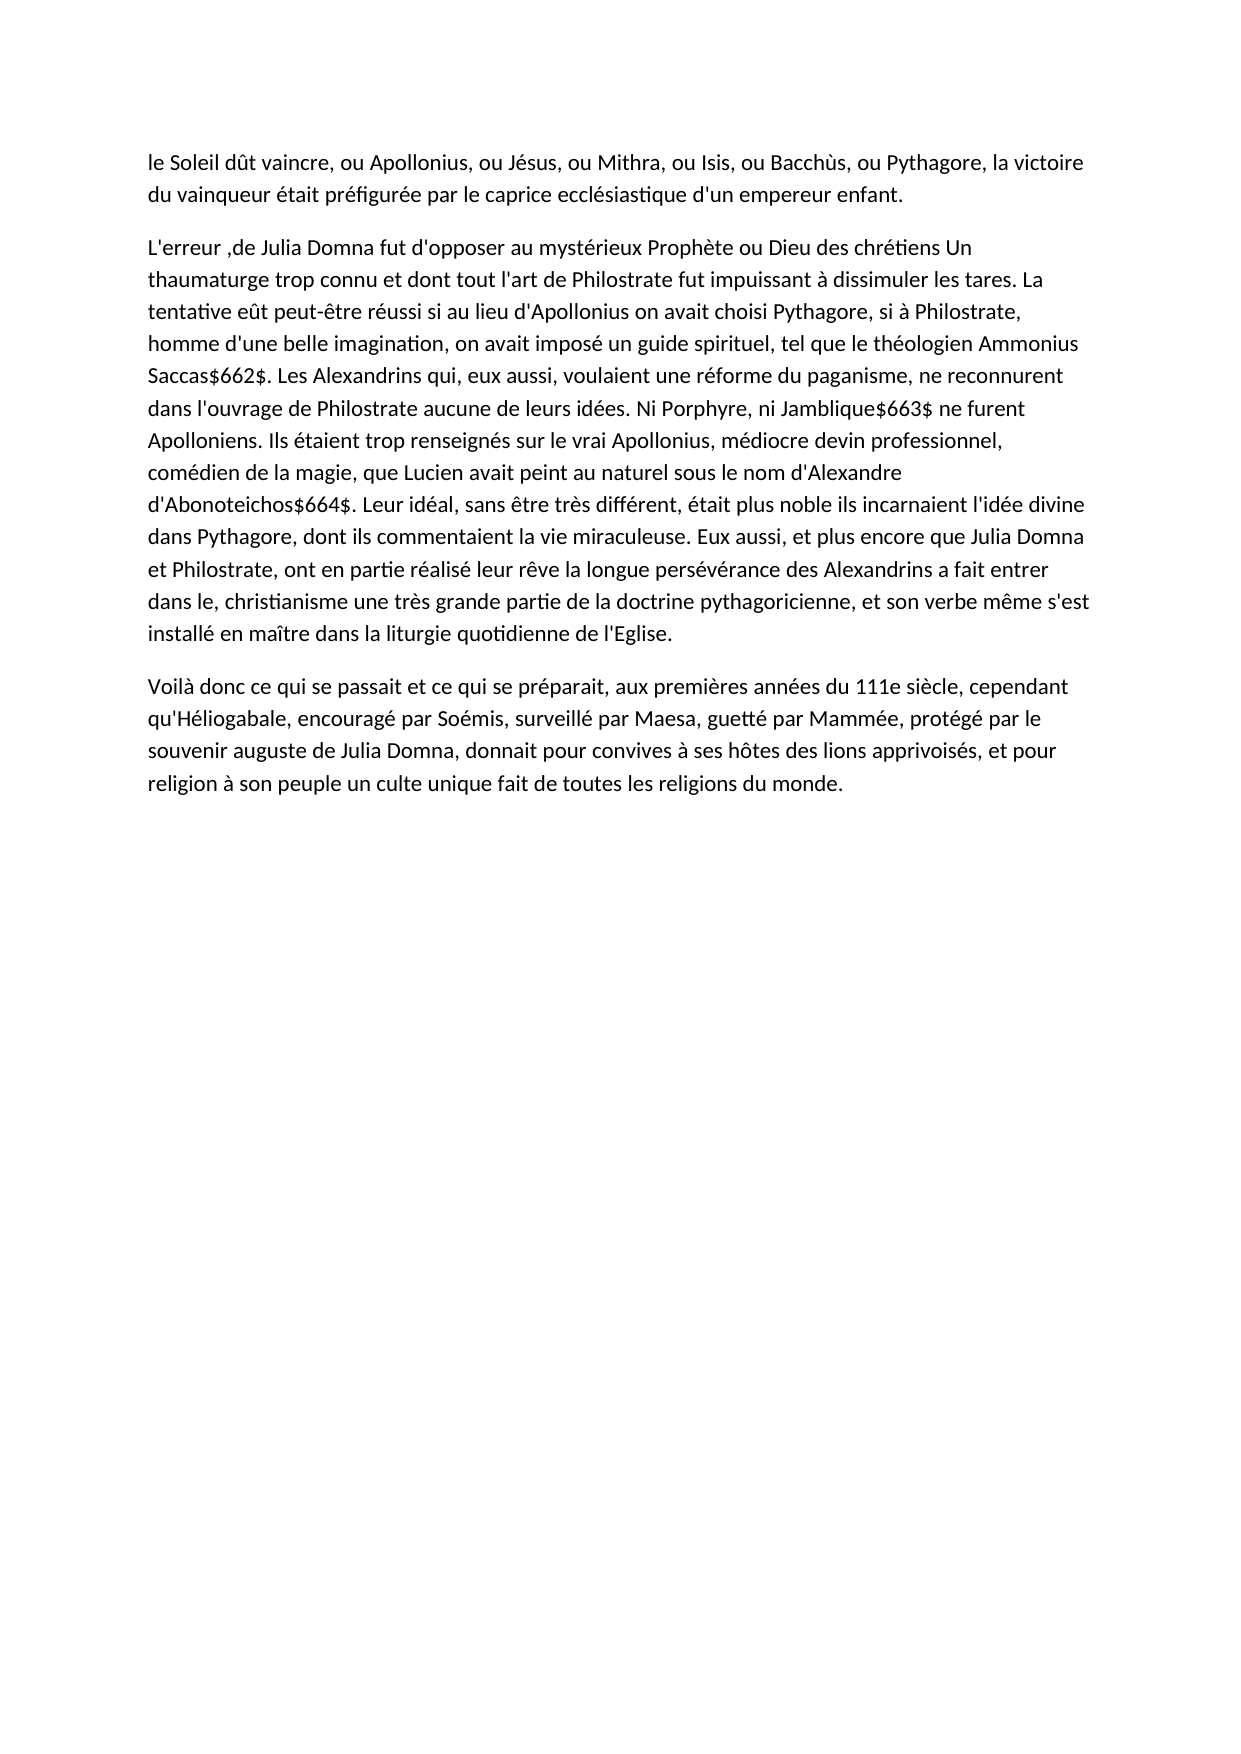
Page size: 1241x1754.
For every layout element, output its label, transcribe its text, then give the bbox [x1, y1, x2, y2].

text Voilà donc ce qui se passait et ce qui se préparait, aux premières années du 111e siècle, cependant qu'Héliogabale, encouragé par Soémis, surveillé par Maesa, guetté par Mammée, protégé par le souvenir auguste de Julia Domna, donnait pour convives à ses hôtes des lions apprivoisés, et pour religion à son peuple un culte unique fait de toutes les religions du monde. [148, 672, 1093, 797]
text le Soleil dût vaincre, ou Apollonius, ou Jésus, ou Mithra, ou Isis, ou Bacchùs, ou Pythagore, la victoire du vainqueur était préfigurée par le caprice ecclésiastique d'un empereur enfant. [148, 148, 1093, 208]
text L'erreur ,de Julia Domna fut d'opposer au mystérieux Prophète ou Dieu des chrétiens Un thaumaturge trop connu et dont tout l'art de Philostrate fut impuissant à dissimuler les tares. La tentative eût peut-être réussi si au lieu d'Apollonius on avait choisi Pythagore, si à Philostrate, homme d'une belle imagination, on avait imposé un guide spirituel, tel que le théologien Ammonius Saccas$662$. Les Alexandrins qui, eux aussi, voulaient une réforme du paganisme, ne reconnurent dans l'ouvrage de Philostrate aucune de leurs idées. Ni Porphyre, ni Jamblique$663$ ne furent Apolloniens. Ils étaient trop renseignés sur le vrai Apollonius, médiocre devin professionnel, comédien de la magie, que Lucien avait peint au naturel sous le nom d'Alexandre d'Abonoteichos$664$. Leur idéal, sans être très différent, était plus noble ils incarnaient l'idée divine dans Pythagore, dont ils commentaient la vie miraculeuse. Eux aussi, et plus encore que Julia Domna et Philostrate, ont en partie réalisé leur rêve la longue persévérance des Alexandrins a fait entrer dans le, christianisme une très grande partie de la doctrine pythagoricienne, et son verbe même s'est installé en maître dans la liturgie quotidienne de l'Eglise. [148, 233, 1093, 647]
